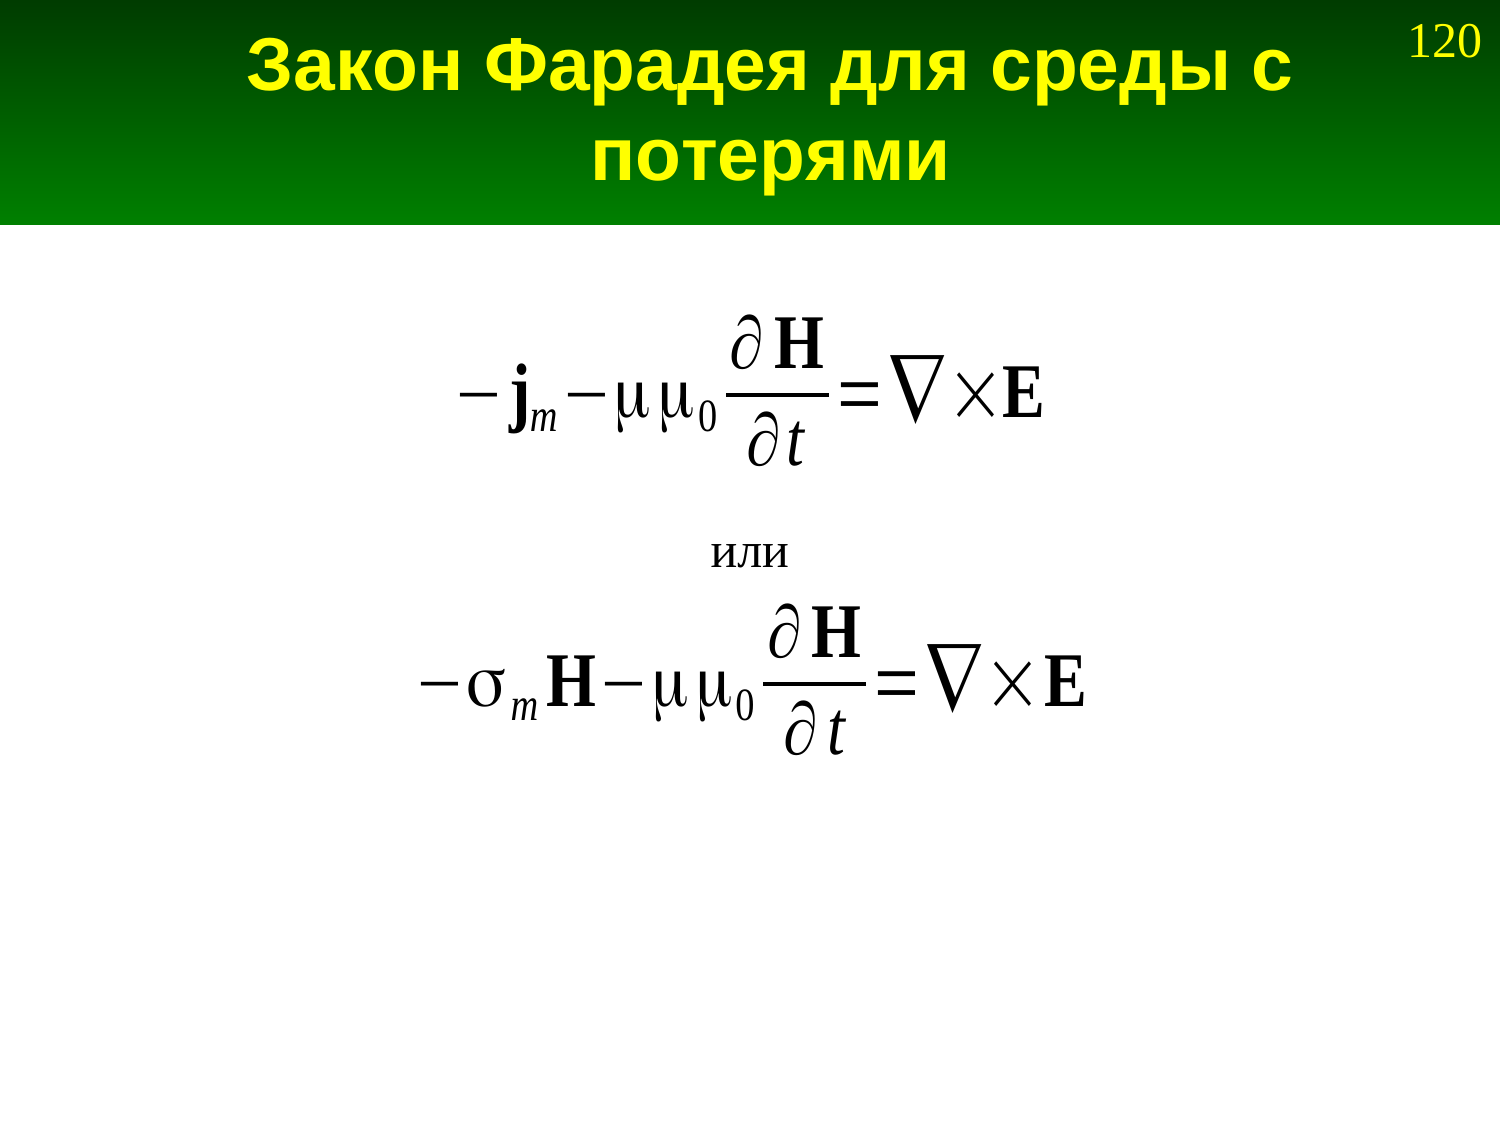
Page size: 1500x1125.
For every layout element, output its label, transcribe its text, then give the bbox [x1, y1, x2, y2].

title Закон Фарадея для среды с потерями [100, 7, 1441, 204]
chart [398, 590, 1102, 774]
chart [437, 300, 1063, 485]
text_box или [695, 509, 805, 585]
